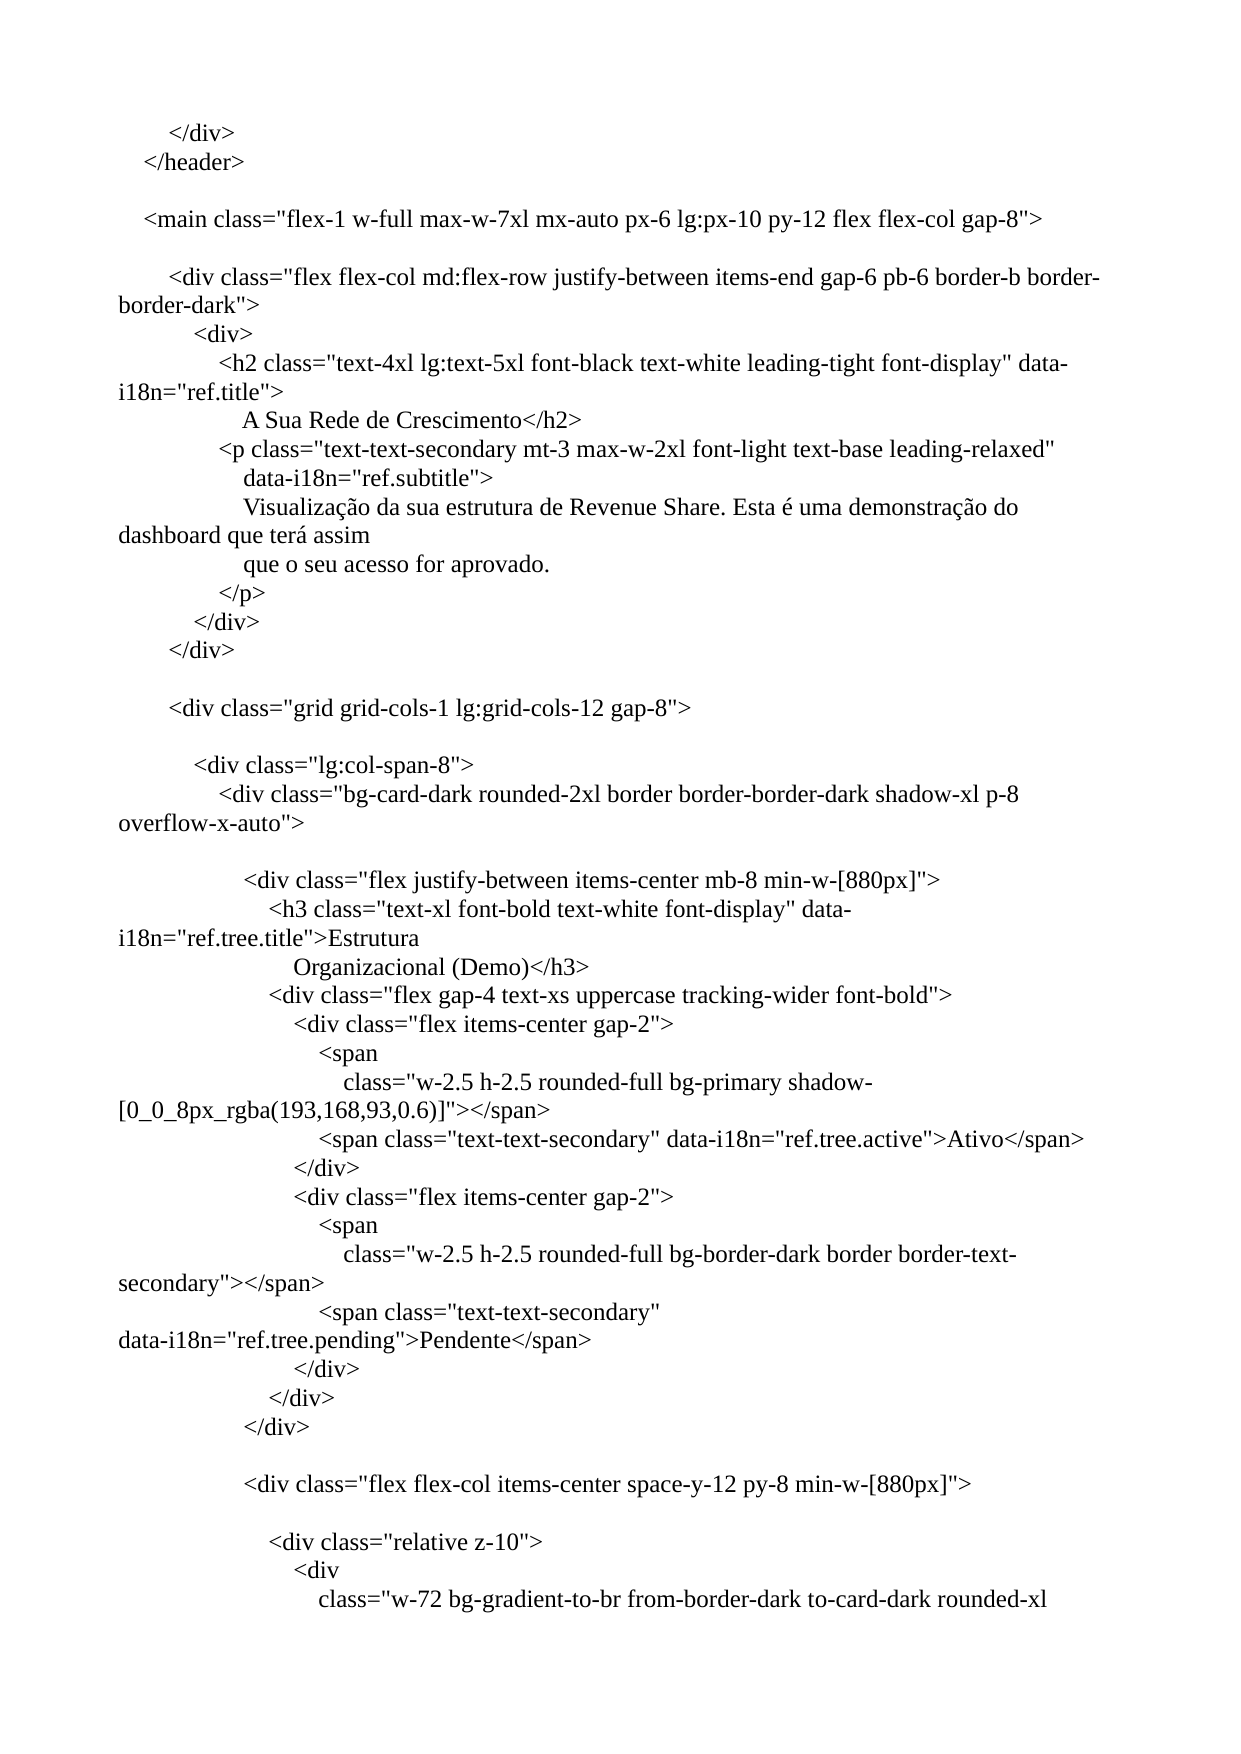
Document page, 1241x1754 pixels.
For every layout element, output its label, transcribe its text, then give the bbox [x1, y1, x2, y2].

table_cell </div> </header> <main class="flex-1 w-full max-w-7xl mx-auto px-6 lg:px-10 py-12 flex flex-col gap-8"> <div class="flex flex-col md:flex-row justify-between items-end gap-6 pb-6 border-b border-border-dark"> <div> <h2 class="text-4xl lg:text-5xl font-black text-white leading-tight font-display" data-i18n="ref.title"> A Sua Rede de Crescimento</h2> <p class="text-text-secondary mt-3 max-w-2xl font-light text-base leading-relaxed" data-i18n="ref.subtitle"> Visualização da sua estrutura de Revenue Share. Esta é uma demonstração do dashboard que terá assim que o seu acesso for aprovado. </p> </div> </div> <div class="grid grid-cols-1 lg:grid-cols-12 gap-8"> <div class="lg:col-span-8"> <div class="bg-card-dark rounded-2xl border border-border-dark shadow-xl p-8 overflow-x-auto"> <div class="flex justify-between items-center mb-8 min-w-[880px]"> <h3 class="text-xl font-bold text-white font-display" data-i18n="ref.tree.title">Estrutura Organizacional (Demo)</h3> <div class="flex gap-4 text-xs uppercase tracking-wider font-bold"> <div class="flex items-center gap-2"> <span class="w-2.5 h-2.5 rounded-full bg-primary shadow-[0_0_8px_rgba(193,168,93,0.6)]"></span> <span class="text-text-secondary" data-i18n="ref.tree.active">Ativo</span> </div> <div class="flex items-center gap-2"> <span class="w-2.5 h-2.5 rounded-full bg-border-dark border border-text-secondary"></span> <span class="text-text-secondary" data-i18n="ref.tree.pending">Pendente</span> </div> </div> </div> <div class="flex flex-col items-center space-y-12 py-8 min-w-[880px]"> <div class="relative z-10"> <div class="w-72 bg-gradient-to-br from-border-dark to-card-dark rounded-xl [118, 118, 1122, 1613]
